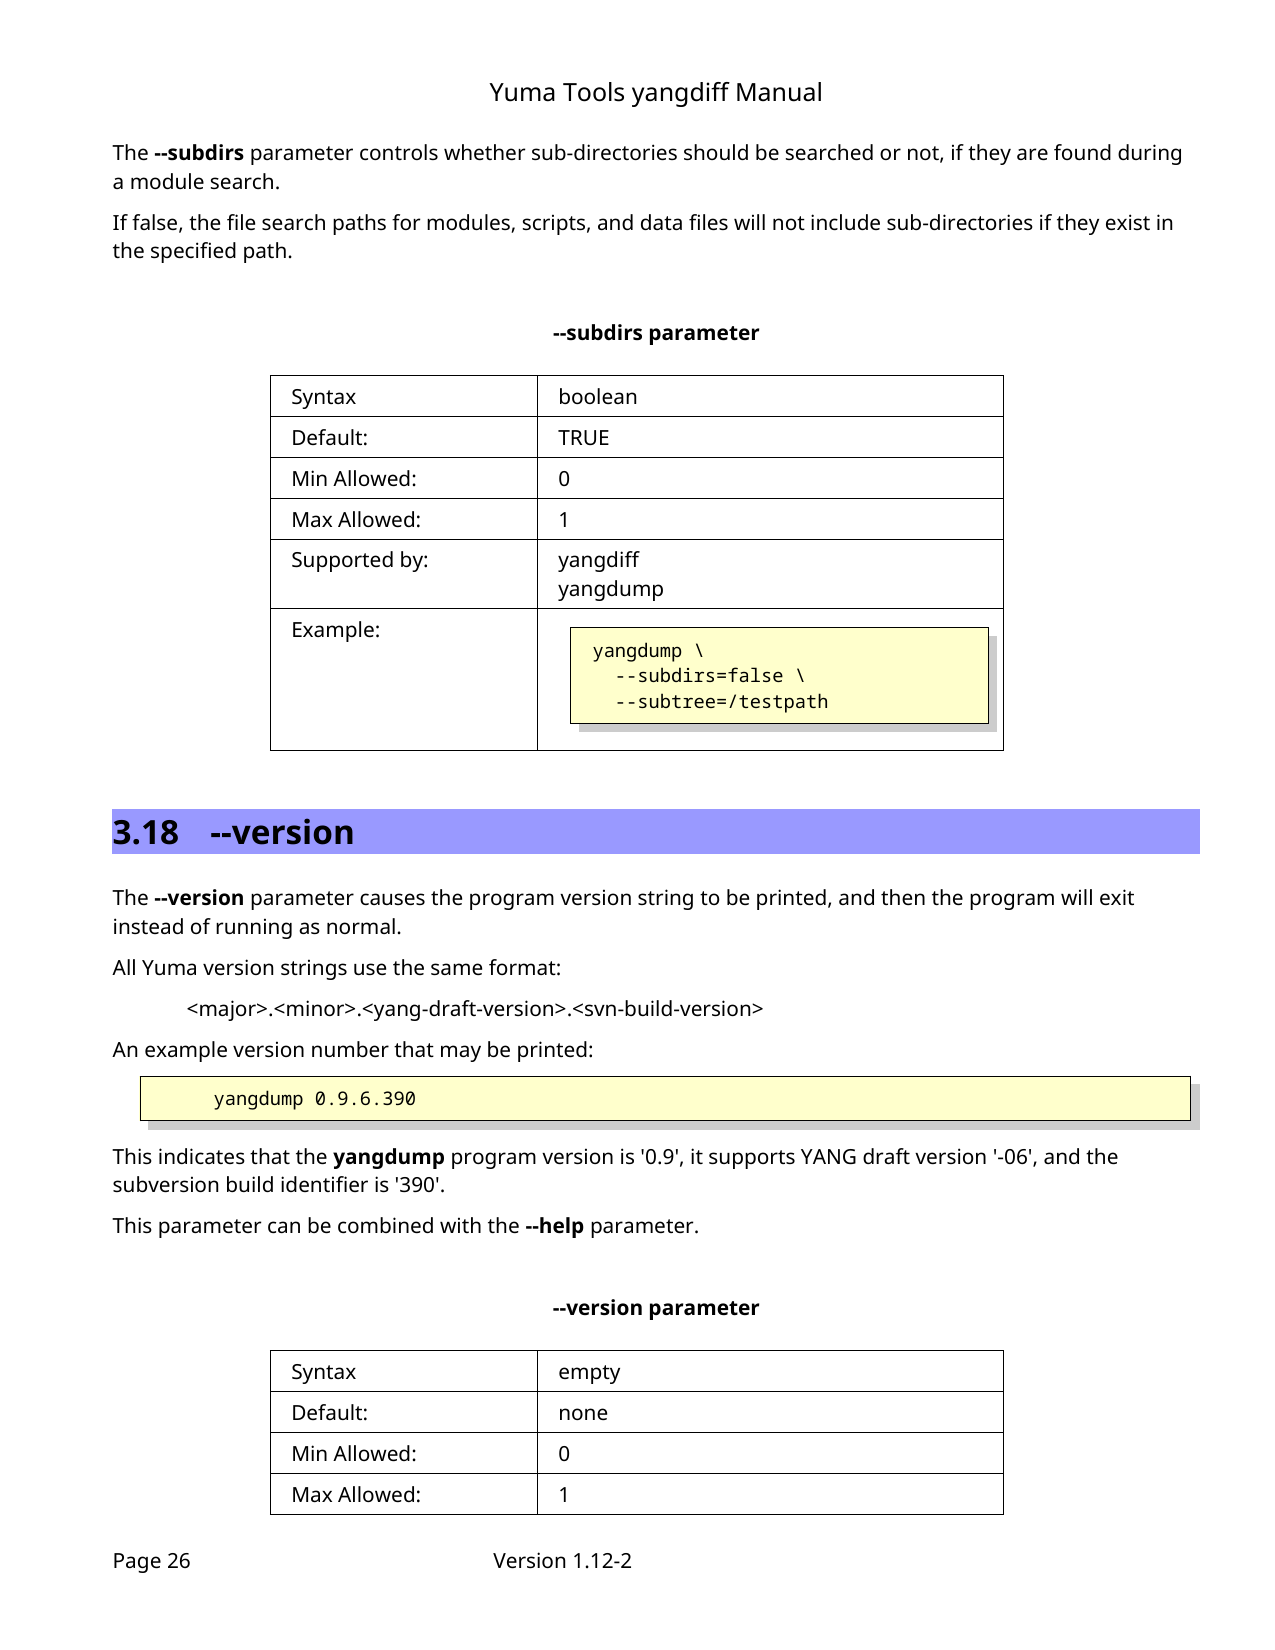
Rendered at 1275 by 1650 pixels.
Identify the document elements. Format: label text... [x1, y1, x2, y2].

text yangdump 0.9.6.390 [141, 1077, 1190, 1120]
table_cell Example: [271, 609, 537, 750]
table_header Syntax [271, 1351, 537, 1391]
table_header empty [538, 1351, 1003, 1391]
text The --subdirs parameter controls whether sub-directories should be searched or not, if they are found during a module search. [112, 138, 1200, 195]
text If false, the file search paths for modules, scripts, and data files will not include sub-directories if they exist in the specified path. [112, 208, 1200, 265]
table_cell 1 [538, 499, 1003, 539]
table_cell Min Allowed: [271, 1433, 537, 1473]
table_cell Default: [271, 1392, 537, 1432]
text The --version parameter causes the program version string to be printed, and then the program will exit instead of running as normal. [112, 883, 1200, 940]
table_cell yangdump \ --subdirs=false \ --subtree=/testpath [538, 609, 1003, 750]
text This parameter can be combined with the --help parameter. [112, 1211, 1200, 1240]
table_cell Max Allowed: [271, 1474, 537, 1514]
table_cell Min Allowed: [271, 458, 537, 498]
text This indicates that the yangdump program version is '0.9', it supports YANG draft version '-06', and the subversion build identifier is '390'. [112, 1142, 1200, 1199]
table_cell Supported by: [271, 540, 537, 608]
subtitle --version parameter [127, 1293, 1185, 1322]
table_cell 1 [538, 1474, 1003, 1514]
table_cell none [538, 1392, 1003, 1432]
table_cell TRUE [538, 417, 1003, 457]
table_cell yangdiff yangdump [538, 540, 1003, 608]
text <major>.<minor>.<yang-draft-version>.<svn-build-version> [112, 994, 1200, 1022]
subtitle --version [112, 809, 1200, 854]
table_cell 0 [538, 1433, 1003, 1473]
subtitle --subdirs parameter [127, 318, 1185, 347]
table_cell 0 [538, 458, 1003, 498]
table_header boolean [538, 376, 1003, 416]
table_header Syntax [271, 376, 537, 416]
text An example version number that may be printed: [112, 1035, 1200, 1063]
text All Yuma version strings use the same format: [112, 953, 1200, 981]
table_cell Max Allowed: [271, 499, 537, 539]
table_cell Default: [271, 417, 537, 457]
